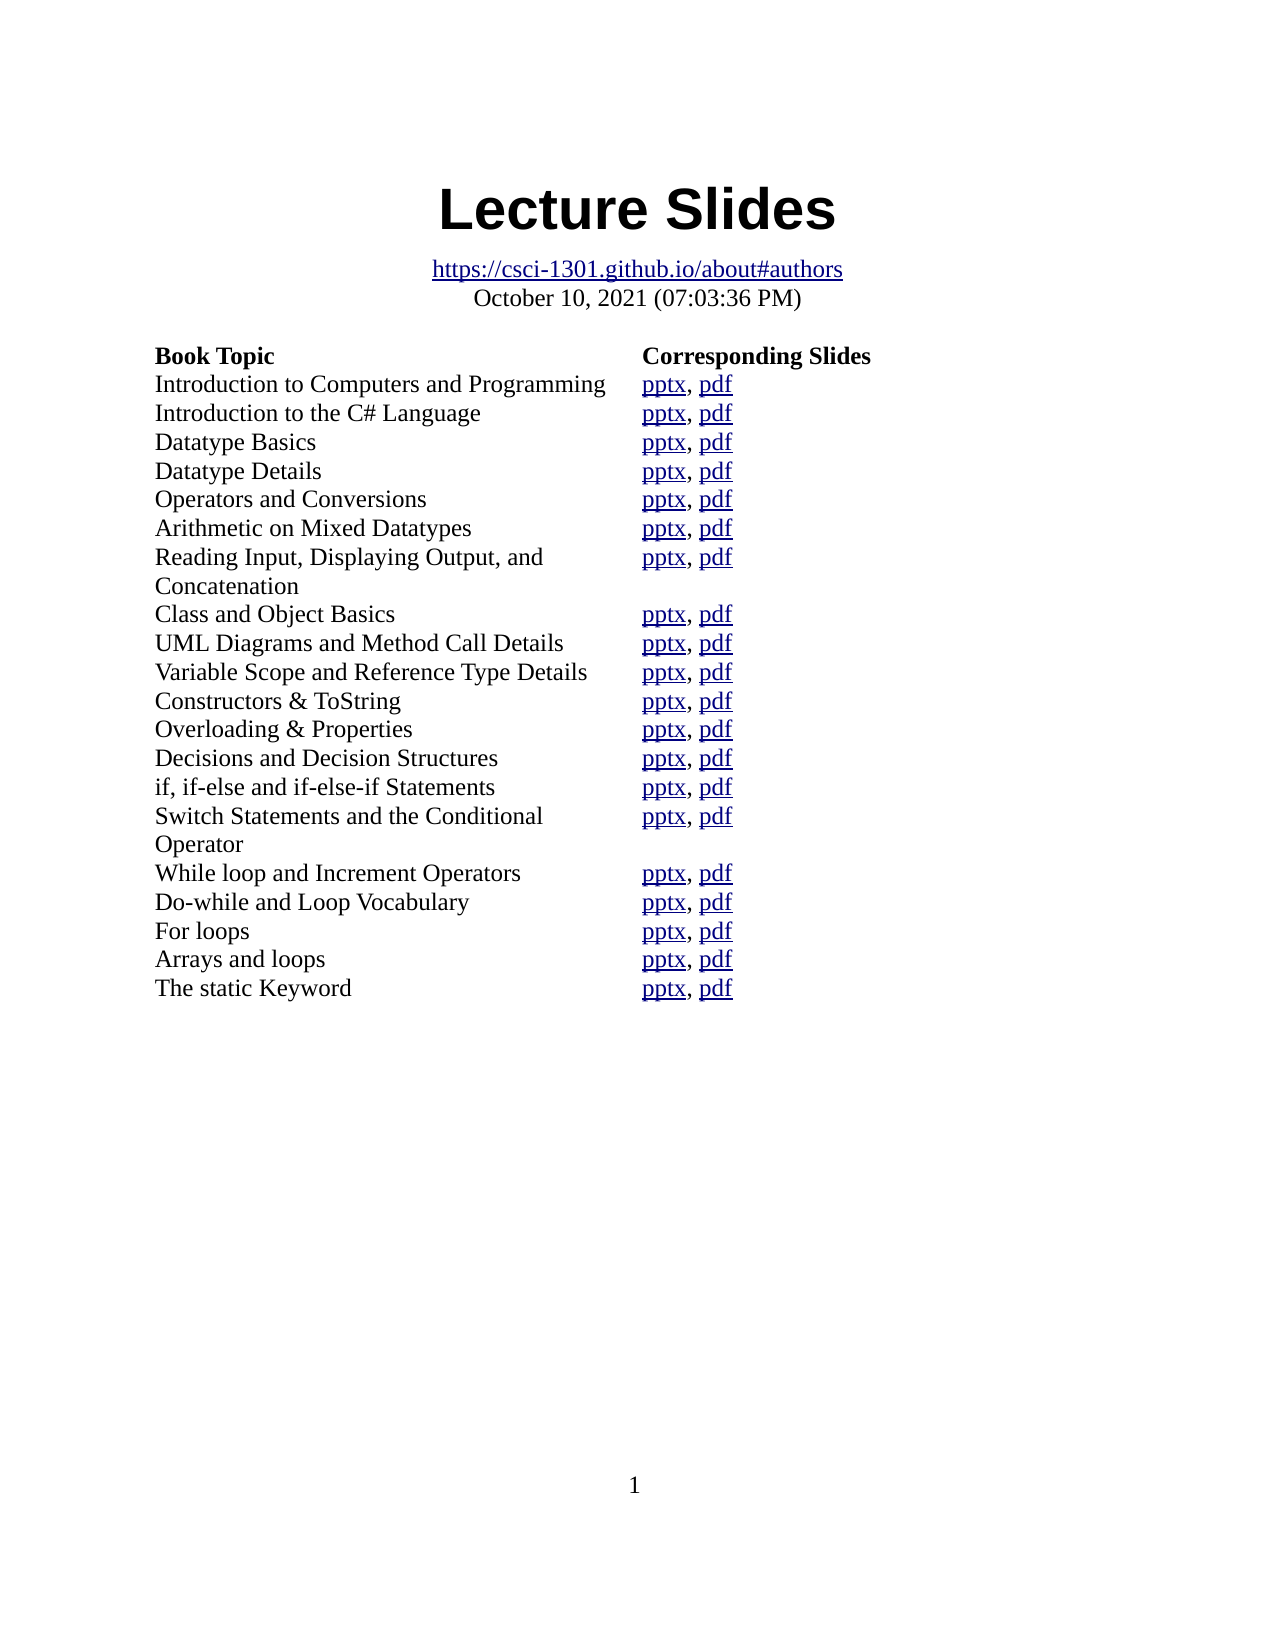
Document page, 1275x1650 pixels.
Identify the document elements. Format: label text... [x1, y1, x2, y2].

table_cell pptx, pdf [638, 772, 1125, 801]
table_cell pptx, pdf [638, 973, 1125, 1002]
table_cell pptx, pdf [638, 858, 1125, 887]
table_cell Arrays and loops [150, 945, 637, 973]
table_cell pptx, pdf [638, 715, 1125, 743]
table_cell pptx, pdf [638, 743, 1125, 772]
table_cell Variable Scope and Reference Type Details [150, 657, 637, 686]
table_cell pptx, pdf [638, 370, 1125, 398]
table_cell pptx, pdf [638, 686, 1125, 714]
table_cell Datatype Basics [150, 427, 637, 456]
table_cell For loops [150, 916, 637, 944]
text https://csci-1301.github.io/about#authors [150, 254, 1125, 283]
table_cell UML Diagrams and Method Call Details [150, 628, 637, 657]
table_cell pptx, pdf [638, 542, 1125, 599]
text October 10, 2021 (07:03:36 PM) [150, 283, 1125, 312]
table_cell Introduction to the C# Language [150, 398, 637, 427]
table_cell if, if-else and if-else-if Statements [150, 772, 637, 801]
table_cell pptx, pdf [638, 887, 1125, 916]
table_cell pptx, pdf [638, 945, 1125, 973]
table_header Book Topic [150, 341, 637, 369]
table_cell Do-while and Loop Vocabulary [150, 887, 637, 916]
table_cell While loop and Increment Operators [150, 858, 637, 887]
table_cell pptx, pdf [638, 600, 1125, 628]
table_cell pptx, pdf [638, 657, 1125, 686]
table_cell Operators and Conversions [150, 485, 637, 513]
table_cell Introduction to Computers and Programming [150, 370, 637, 398]
table_cell pptx, pdf [638, 513, 1125, 542]
table_cell Class and Object Basics [150, 600, 637, 628]
table_cell pptx, pdf [638, 801, 1125, 858]
table_cell Datatype Details [150, 456, 637, 484]
table_cell Decisions and Decision Structures [150, 743, 637, 772]
table_cell pptx, pdf [638, 456, 1125, 484]
table_header Corresponding Slides [638, 341, 1125, 369]
table_cell Reading Input, Displaying Output, and Concatenation [150, 542, 637, 599]
table_cell pptx, pdf [638, 628, 1125, 657]
table_cell pptx, pdf [638, 427, 1125, 456]
table_cell pptx, pdf [638, 398, 1125, 427]
table_cell pptx, pdf [638, 485, 1125, 513]
table_cell Constructors & ToString [150, 686, 637, 714]
table_cell Overloading & Properties [150, 715, 637, 743]
table_cell Arithmetic on Mixed Datatypes [150, 513, 637, 542]
table_cell Switch Statements and the Conditional Operator [150, 801, 637, 858]
title Lecture Slides [150, 175, 1125, 242]
table_cell The static Keyword [150, 973, 637, 1002]
table_cell pptx, pdf [638, 916, 1125, 944]
